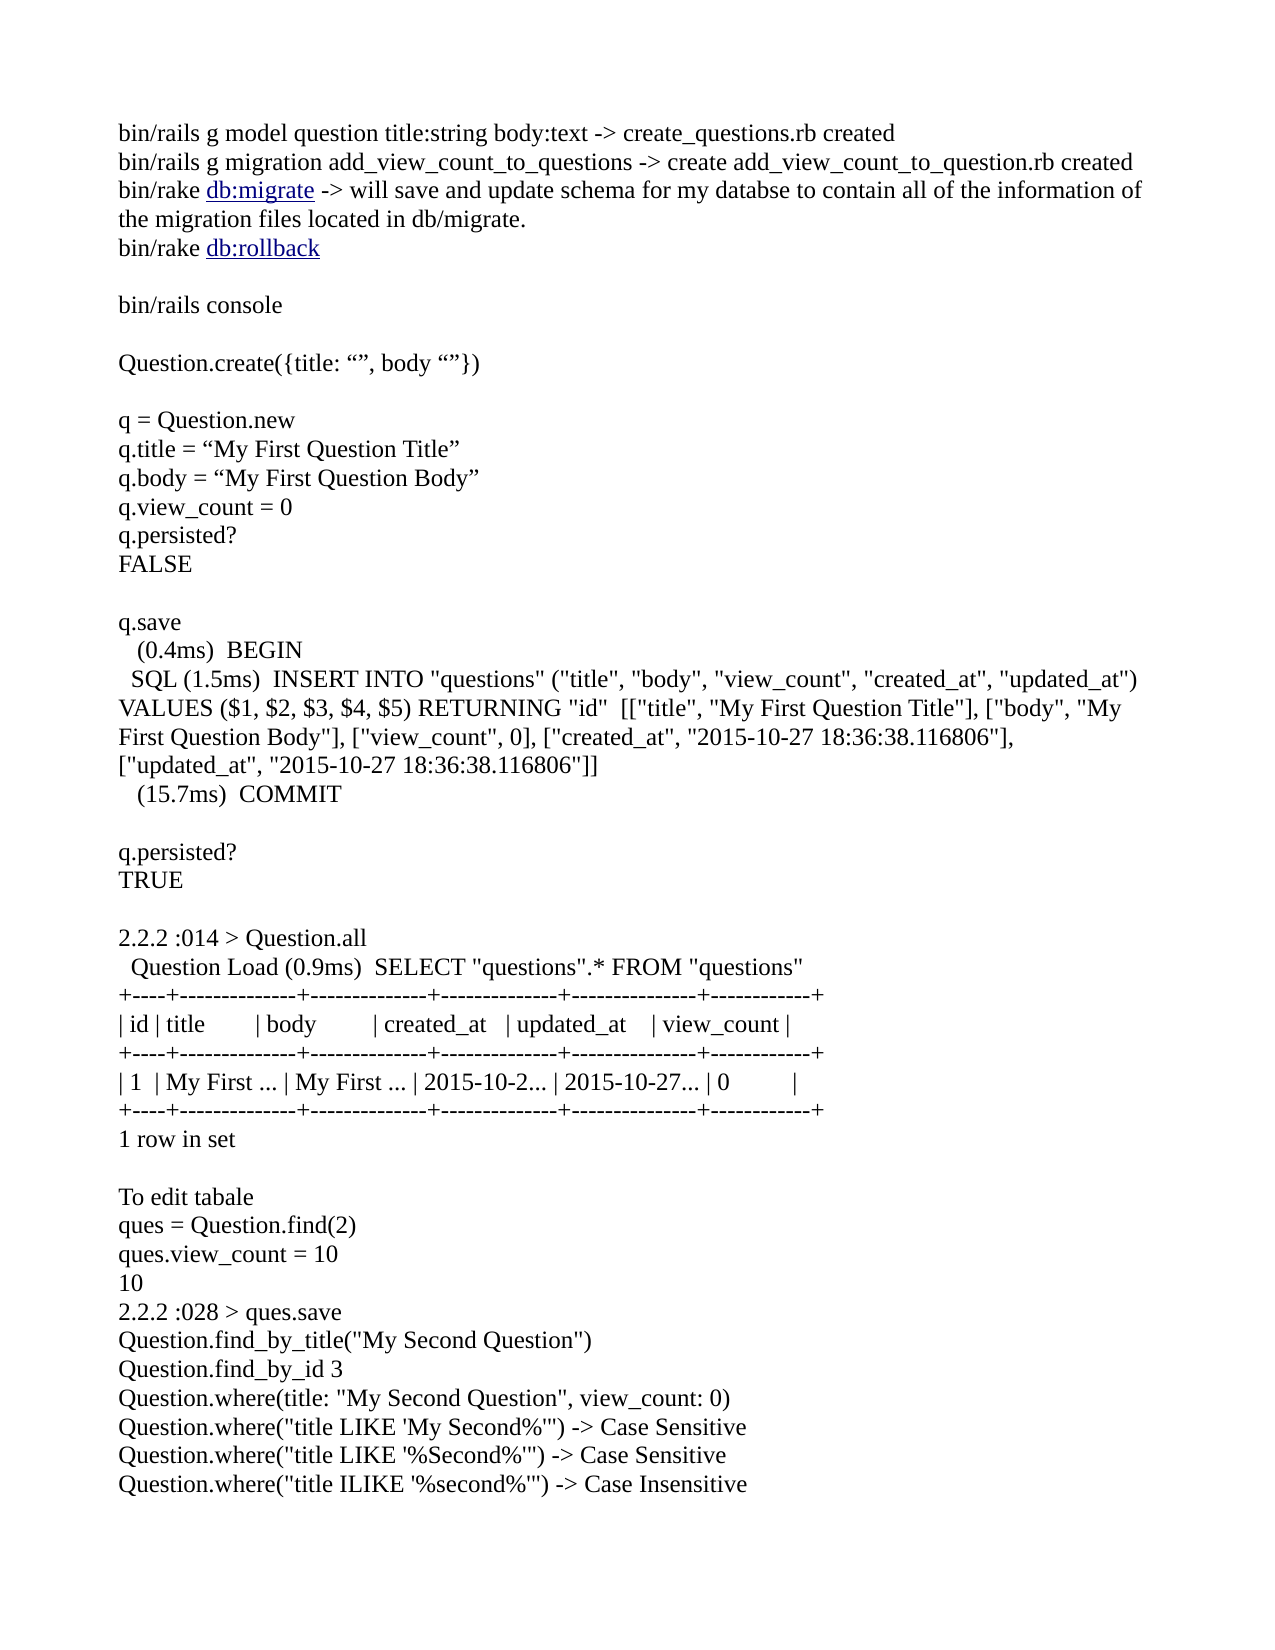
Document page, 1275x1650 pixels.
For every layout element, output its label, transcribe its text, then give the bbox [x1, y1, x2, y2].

text q.persisted? [118, 837, 1157, 866]
text q.title = “My First Question Title” [118, 434, 1157, 463]
text Question.where("title LIKE '%Second%'") -> Case Sensitive [118, 1441, 1157, 1469]
text 10 [118, 1268, 1157, 1297]
text 2.2.2 :014 > Question.all [118, 923, 1157, 952]
text 2.2.2 :028 > ques.save [118, 1297, 1157, 1326]
text 1 row in set [118, 1124, 1157, 1153]
text +----+--------------+--------------+--------------+---------------+------------+ [118, 1038, 1157, 1067]
text bin/rails g model question title:string body:text -> create_questions.rb created [118, 118, 1157, 147]
text (0.4ms) BEGIN [118, 636, 1157, 664]
text To edit tabale [118, 1182, 1157, 1211]
text | 1 | My First ... | My First ... | 2015-10-2... | 2015-10-27... | 0 | [118, 1067, 1157, 1096]
text (15.7ms) COMMIT [118, 779, 1157, 808]
text Question.where("title ILIKE '%second%'") -> Case Insensitive [118, 1469, 1157, 1498]
text Question.find_by_id 3 [118, 1354, 1157, 1383]
text bin/rails g migration add_view_count_to_questions -> create add_view_count_to_question.rb created [118, 147, 1157, 176]
text Question.create({title: “”, body “”}) [118, 348, 1157, 377]
text SQL (1.5ms) INSERT INTO "questions" ("title", "body", "view_count", "created_at", "updated_at") VALUES ($1, $2, $3, $4, $5) RETURNING "id" [["title", "My First Question Title"], ["body", "My First Question Body"], ["view_count", 0], ["created_at", "2015-10-27 18:36:38.116806"], ["updated_at", "2015-10-27 18:36:38.116806"]] [118, 664, 1157, 779]
text Question.where("title LIKE 'My Second%'") -> Case Sensitive [118, 1412, 1157, 1441]
text FALSE [118, 549, 1157, 578]
text Question.find_by_title("My Second Question") [118, 1326, 1157, 1354]
text Question Load (0.9ms) SELECT "questions".* FROM "questions" [118, 952, 1157, 981]
text ques = Question.find(2) [118, 1211, 1157, 1239]
text bin/rake db:migrate -> will save and update schema for my databse to contain all of the information of the migration files located in db/migrate. [118, 176, 1157, 233]
text q.view_count = 0 [118, 492, 1157, 521]
text +----+--------------+--------------+--------------+---------------+------------+ [118, 981, 1157, 1009]
text Question.where(title: "My Second Question", view_count: 0) [118, 1383, 1157, 1412]
text TRUE [118, 866, 1157, 894]
text q = Question.new [118, 406, 1157, 434]
text | id | title | body | created_at | updated_at | view_count | [118, 1009, 1157, 1038]
text q.body = “My First Question Body” [118, 463, 1157, 492]
text bin/rails console [118, 291, 1157, 319]
text bin/rake db:rollback [118, 233, 1157, 262]
text q.save [118, 607, 1157, 636]
text ques.view_count = 10 [118, 1239, 1157, 1268]
text +----+--------------+--------------+--------------+---------------+------------+ [118, 1096, 1157, 1124]
text q.persisted? [118, 521, 1157, 549]
